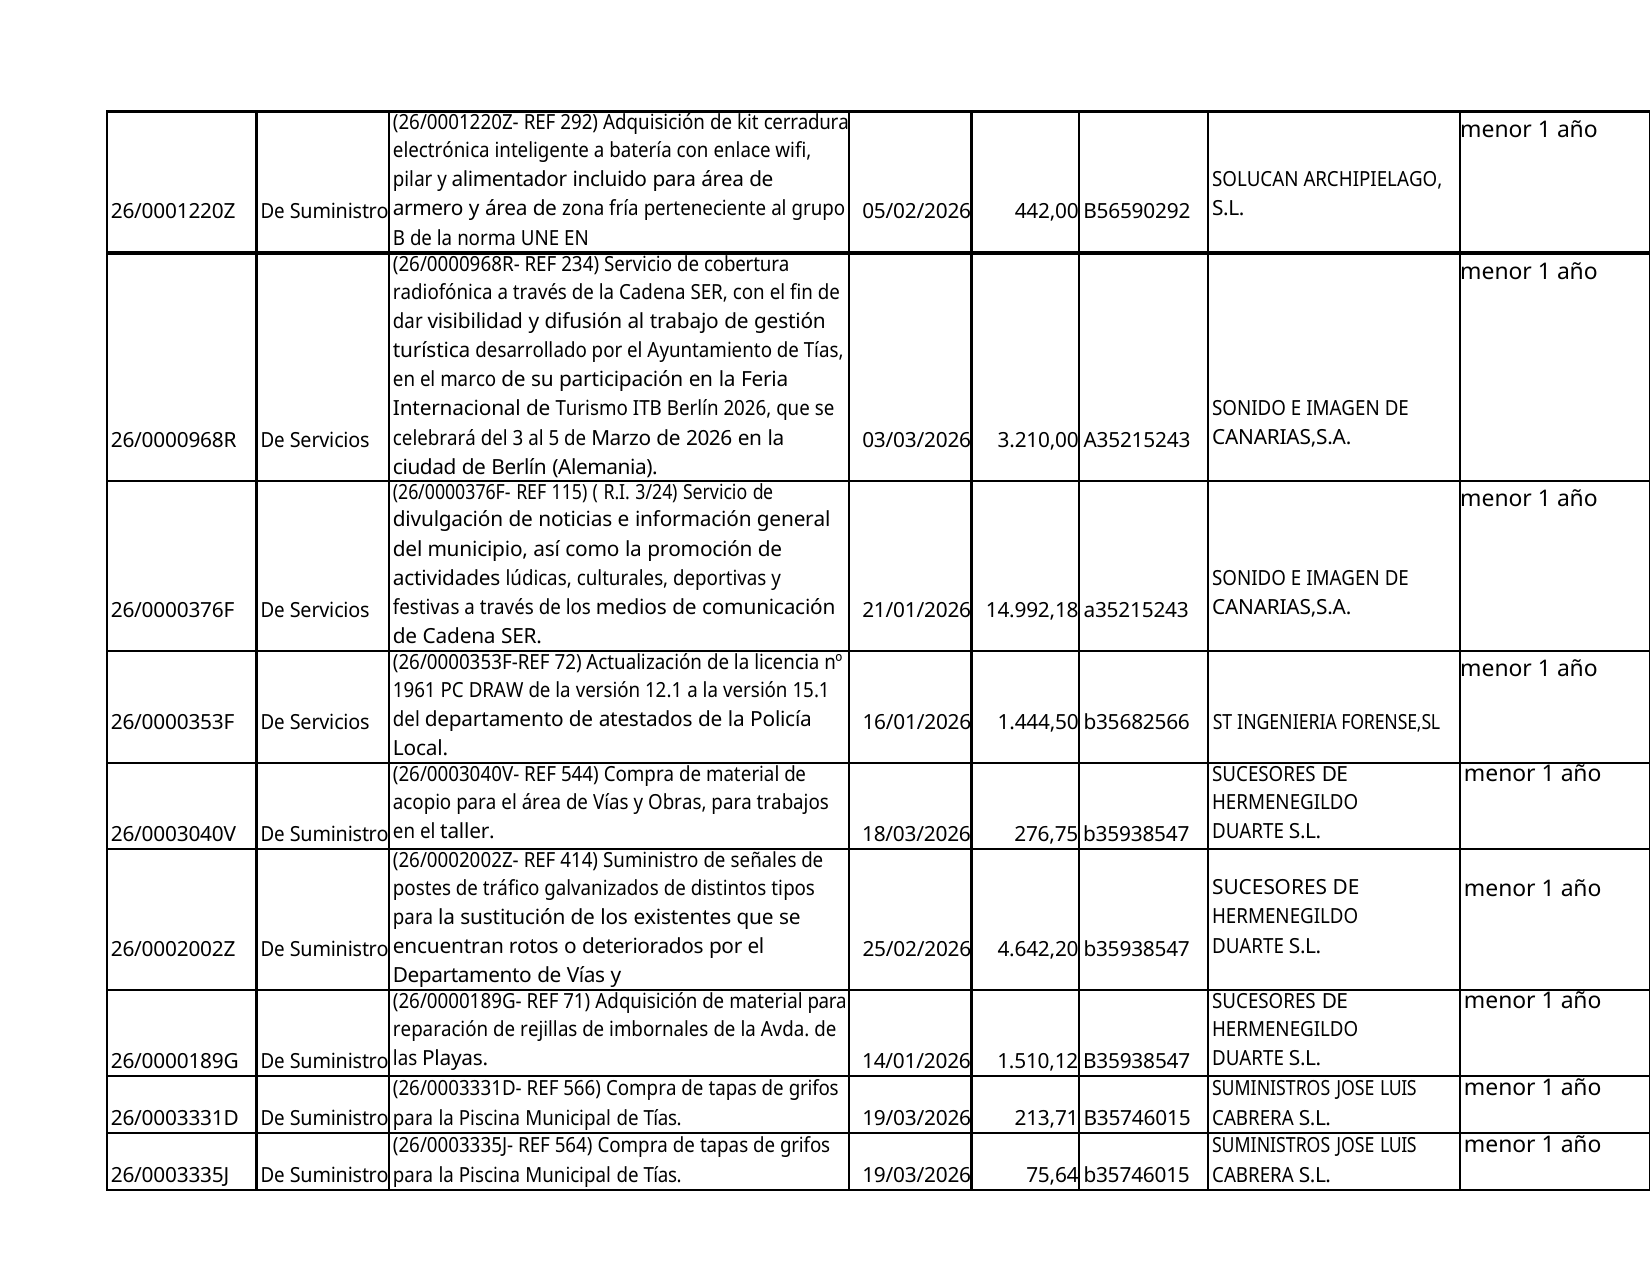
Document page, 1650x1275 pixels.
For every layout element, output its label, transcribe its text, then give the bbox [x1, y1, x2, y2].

table_cell De Suministro [258, 850, 388, 988]
table_cell 14.992,18 [973, 482, 1078, 650]
table_cell menor 1 año [1461, 1077, 1649, 1132]
table_cell menor 1 año [1461, 850, 1649, 988]
table_cell De Suministro [258, 1077, 388, 1132]
table_cell B56590292 [1080, 113, 1207, 251]
table_cell (26/0000353F-REF 72) Actualización de la licencia nº 1961 PC DRAW de la versión 12.1 a la versión 15.1 del departamento de atestados de la Policía Local. [390, 652, 848, 762]
table_cell 26/0003335J [108, 1134, 255, 1189]
table_cell 26/0003331D [108, 1077, 255, 1132]
table_cell 19/03/2026 [850, 1134, 970, 1189]
table_cell 26/0000189G [108, 991, 255, 1074]
table_cell SUCESORES DE HERMENEGILDO DUARTE S.L. [1209, 850, 1459, 988]
table_cell SUMINISTROS JOSE LUIS CABRERA S.L. [1209, 1077, 1459, 1132]
table_cell b35682566 [1080, 652, 1207, 762]
table_cell (26/0003335J- REF 564) Compra de tapas de grifos para la Piscina Municipal de Tías. [390, 1134, 848, 1189]
table_cell menor 1 año [1461, 1134, 1649, 1189]
table_cell 75,64 [973, 1134, 1078, 1189]
table_cell B35938547 [1080, 991, 1207, 1074]
table_cell 16/01/2026 [850, 652, 970, 762]
table_cell a35215243 [1080, 482, 1207, 650]
table_cell 25/02/2026 [850, 850, 970, 988]
table_cell menor 1 año [1461, 482, 1649, 650]
table_header A35215243 [1080, 255, 1207, 480]
table_cell 26/0000353F [108, 652, 255, 762]
table_cell 1.444,50 [973, 652, 1078, 762]
table_cell ST INGENIERIA FORENSE,SL [1209, 652, 1459, 762]
table_cell 21/01/2026 [850, 482, 970, 650]
table_cell (26/0003331D- REF 566) Compra de tapas de grifos para la Piscina Municipal de Tías. [390, 1077, 848, 1132]
table_cell SONIDO E IMAGEN DE CANARIAS,S.A. [1209, 482, 1459, 650]
table_header (26/0000968R- REF 234) Servicio de cobertura radiofónica a través de la Cadena SER, con el fin de dar visibilidad y difusión al trabajo de gestión turística desarrollado por el Ayuntamiento de Tías, en el marco de su participación en la Feria Internacional de Turismo ITB Berlín 2026, que se celebrará del 3 al 5 de Marzo de 2026 en la ciudad de Berlín (Alemania). [390, 255, 848, 480]
table_cell SUCESORES DE HERMENEGILDO DUARTE S.L. [1209, 991, 1459, 1074]
table_header De Servicios [258, 255, 388, 480]
table_cell 05/02/2026 [850, 113, 970, 251]
table_header 03/03/2026 [850, 255, 970, 480]
table_cell menor 1 año [1461, 652, 1649, 762]
table_cell SUCESORES DE HERMENEGILDO DUARTE S.L. [1209, 764, 1459, 848]
table_cell B35746015 [1080, 1077, 1207, 1132]
table_cell b35938547 [1080, 764, 1207, 848]
table_cell 14/01/2026 [850, 991, 970, 1074]
table_cell SUMINISTROS JOSE LUIS CABRERA S.L. [1209, 1134, 1459, 1189]
table_cell (26/0002002Z- REF 414) Suministro de señales de postes de tráfico galvanizados de distintos tipos para la sustitución de los existentes que se encuentran rotos o deteriorados por el Departamento de Vías y [390, 850, 848, 988]
table_cell 26/0002002Z [108, 850, 255, 988]
table_cell De Suministro [258, 991, 388, 1074]
table_cell 213,71 [973, 1077, 1078, 1132]
table_cell 19/03/2026 [850, 1077, 970, 1132]
table_cell De Servicios [258, 652, 388, 762]
table_cell (26/0000189G- REF 71) Adquisición de material para reparación de rejillas de imbornales de la Avda. de las Playas. [390, 991, 848, 1074]
table_header SONIDO E IMAGEN DE CANARIAS,S.A. [1209, 255, 1459, 480]
table_cell SOLUCAN ARCHIPIELAGO, S.L. [1209, 113, 1459, 251]
table_cell menor 1 año [1461, 113, 1649, 251]
table_cell 276,75 [973, 764, 1078, 848]
table_cell b35746015 [1080, 1134, 1207, 1189]
table_header menor 1 año [1461, 255, 1649, 480]
table_cell 26/0003040V [108, 764, 255, 848]
table_cell 1.510,12 [973, 991, 1078, 1074]
table_cell 442,00 [973, 113, 1078, 251]
table_cell 4.642,20 [973, 850, 1078, 988]
table_cell 26/0001220Z [108, 113, 255, 251]
table_cell menor 1 año [1461, 991, 1649, 1074]
table_cell b35938547 [1080, 850, 1207, 988]
table_cell 18/03/2026 [850, 764, 970, 848]
table_cell menor 1 año [1461, 764, 1649, 848]
table_cell 26/0000376F [108, 482, 255, 650]
table_cell De Suministro [258, 113, 388, 251]
table_header 26/0000968R [108, 255, 255, 480]
table_cell De Suministro [258, 1134, 388, 1189]
table_header 3.210,00 [973, 255, 1078, 480]
table_cell De Suministro [258, 764, 388, 848]
table_cell (26/0001220Z- REF 292) Adquisición de kit cerradura electrónica inteligente a batería con enlace wifi, pilar y alimentador incluido para área de armero y área de zona fría perteneciente al grupo B de la norma UNE EN [390, 113, 848, 251]
table_cell (26/0000376F- REF 115) ( R.I. 3/24) Servicio de divulgación de noticias e información general del municipio, así como la promoción de actividades lúdicas, culturales, deportivas y festivas a través de los medios de comunicación de Cadena SER. [390, 482, 848, 650]
table_cell (26/0003040V- REF 544) Compra de material de acopio para el área de Vías y Obras, para trabajos en el taller. [390, 764, 848, 848]
table_cell De Servicios [258, 482, 388, 650]
